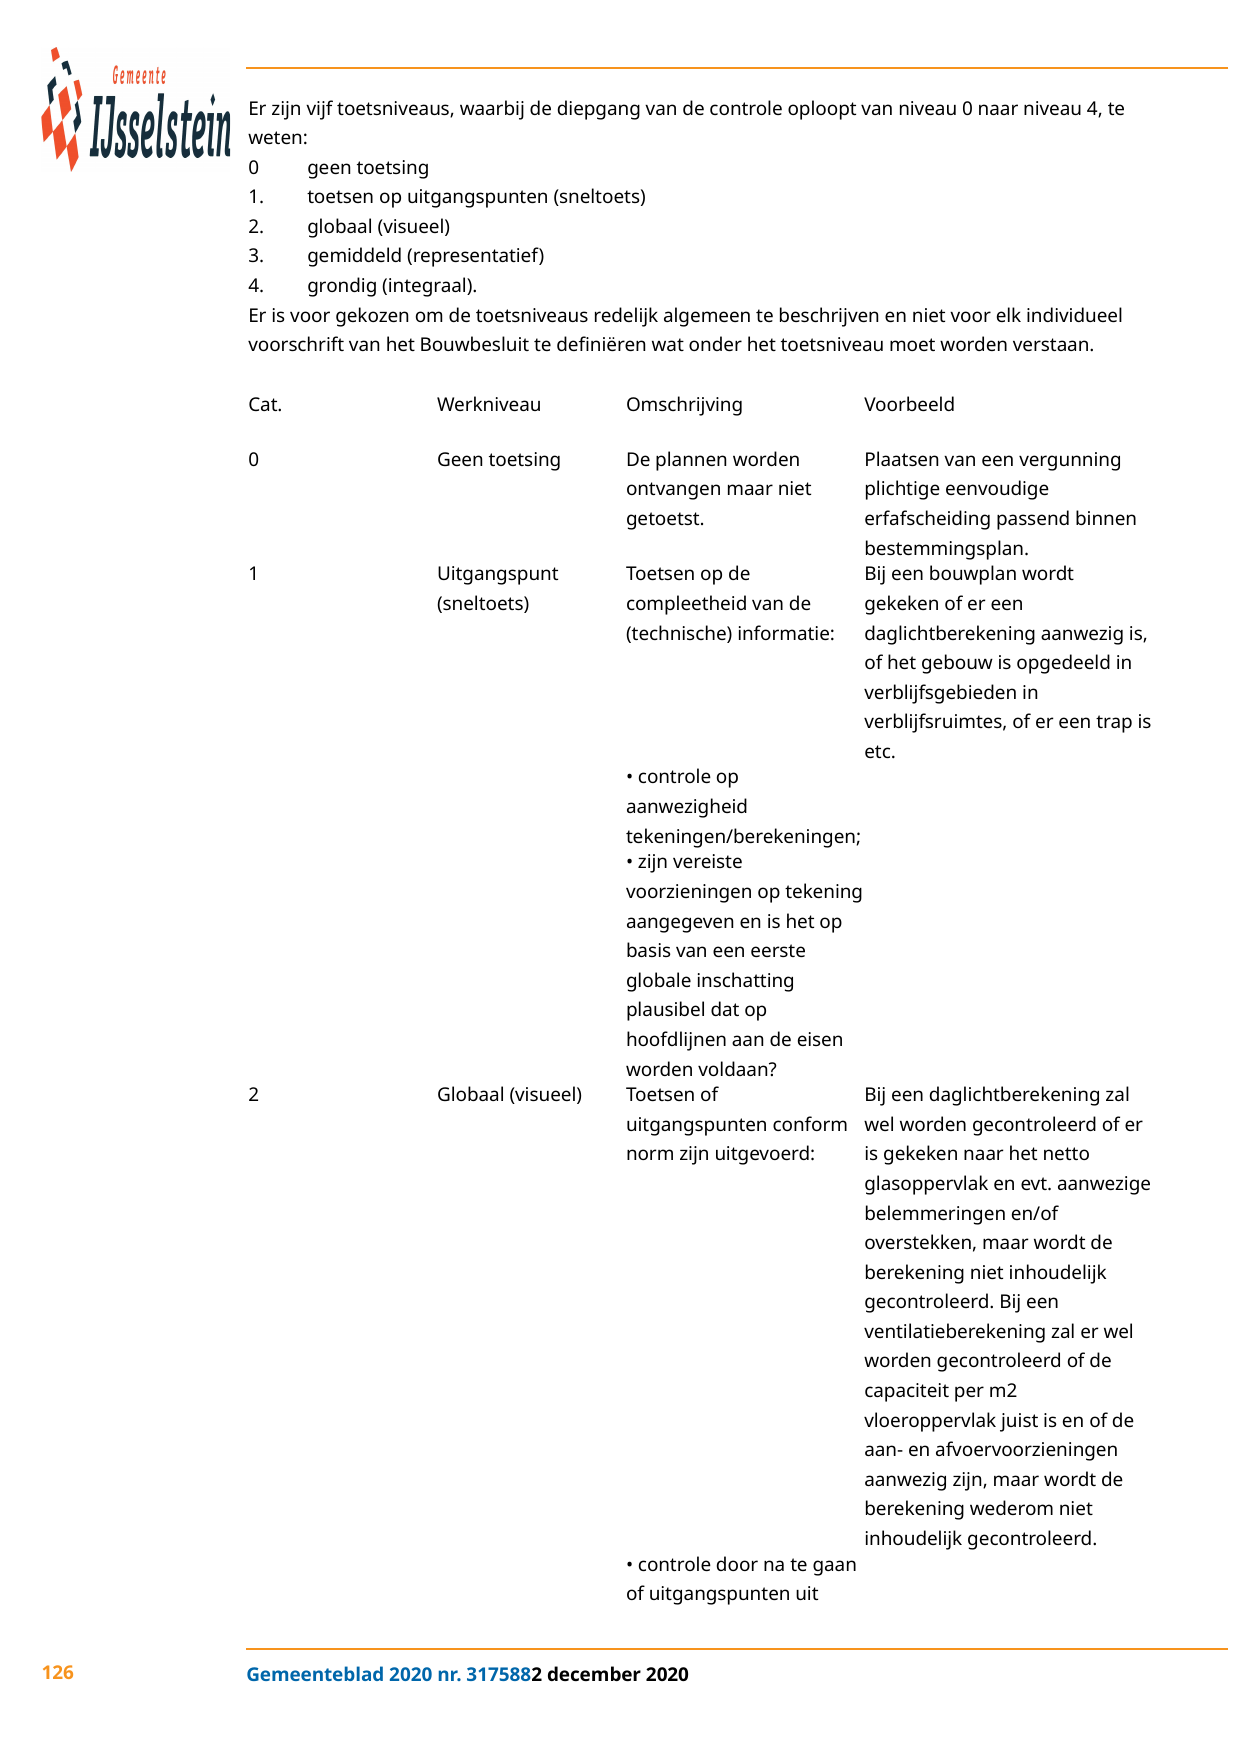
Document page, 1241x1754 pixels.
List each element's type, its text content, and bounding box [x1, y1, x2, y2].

table_cell • controle door na te gaan of uitgangspunten uit [626, 1551, 864, 1606]
table_cell 1 [248, 561, 437, 764]
table_cell [437, 764, 626, 849]
table_cell De plannen worden ontvangen maar niet getoetst. [626, 446, 864, 561]
table_cell Toetsen of uitgangspunten conform norm zijn uitgevoerd: [626, 1081, 864, 1551]
table_cell • zijn vereiste voorzieningen op tekening aangegeven en is het op basis van een eerste globale inschatting plausibel dat op hoofdlijnen aan de eisen worden voldaan? [626, 849, 864, 1081]
list toetsen op uitgangspunten (sneltoets) [248, 183, 1152, 209]
table_cell [437, 849, 626, 1081]
table_header Cat. [248, 391, 437, 446]
table_header Voorbeeld [864, 391, 1152, 446]
table_cell Bij een daglichtberekening zal wel worden gecontroleerd of er is gekeken naar het netto glasoppervlak en evt. aanwezige belemmeringen en/of overstekken, maar wordt de berekening niet inhoudelijk gecontroleerd. Bij een ventilatieberekening zal er wel worden gecontroleerd of de capaciteit per m2 vloeroppervlak juist is en of de aan- en afvoervoorzieningen aanwezig zijn, maar wordt de berekening wederom niet inhoudelijk gecontroleerd. [864, 1081, 1152, 1551]
table_cell 2 [248, 1081, 437, 1551]
picture [41, 47, 231, 172]
table_cell Plaatsen van een vergunning plichtige eenvoudige erfafscheiding passend binnen bestemmingsplan. [864, 446, 1152, 561]
table_header Werkniveau [437, 391, 626, 446]
table_cell [437, 1551, 626, 1606]
table_header Omschrijving [626, 391, 864, 446]
table_cell [248, 849, 437, 1081]
table_cell Uitgangspunt (sneltoets) [437, 561, 626, 764]
table_cell • controle op aanwezigheid tekeningen/berekeningen; [626, 764, 864, 849]
table_cell [248, 1551, 437, 1606]
text Er is voor gekozen om de toetsniveaus redelijk algemeen te beschrijven en niet voor elk individueel voorschrift van het Bouwbesluit te definiëren wat onder het toetsniveau moet worden verstaan. [248, 302, 1152, 357]
table_cell [864, 849, 1152, 1081]
table_cell Globaal (visueel) [437, 1081, 626, 1551]
table_cell [248, 764, 437, 849]
table_cell Toetsen op de compleetheid van de (technische) informatie: [626, 561, 864, 764]
table_cell [864, 764, 1152, 849]
table_cell [864, 1551, 1152, 1606]
table_cell Bij een bouwplan wordt gekeken of er een daglichtberekening aanwezig is, of het gebouw is opgedeeld in verblijfsgebieden in verblijfsruimtes, of er een trap is etc. [864, 561, 1152, 764]
list gemiddeld (representatief) [248, 243, 1152, 268]
list grondig (integraal). [248, 272, 1152, 298]
text Er zijn vijf toetsniveaus, waarbij de diepgang van de controle oploopt van niveau 0 naar niveau 4, te weten: [248, 95, 1152, 150]
list globaal (visueel) [248, 213, 1152, 239]
list geen toetsing [248, 154, 1152, 180]
table_cell Geen toetsing [437, 446, 626, 561]
table_cell 0 [248, 446, 437, 561]
